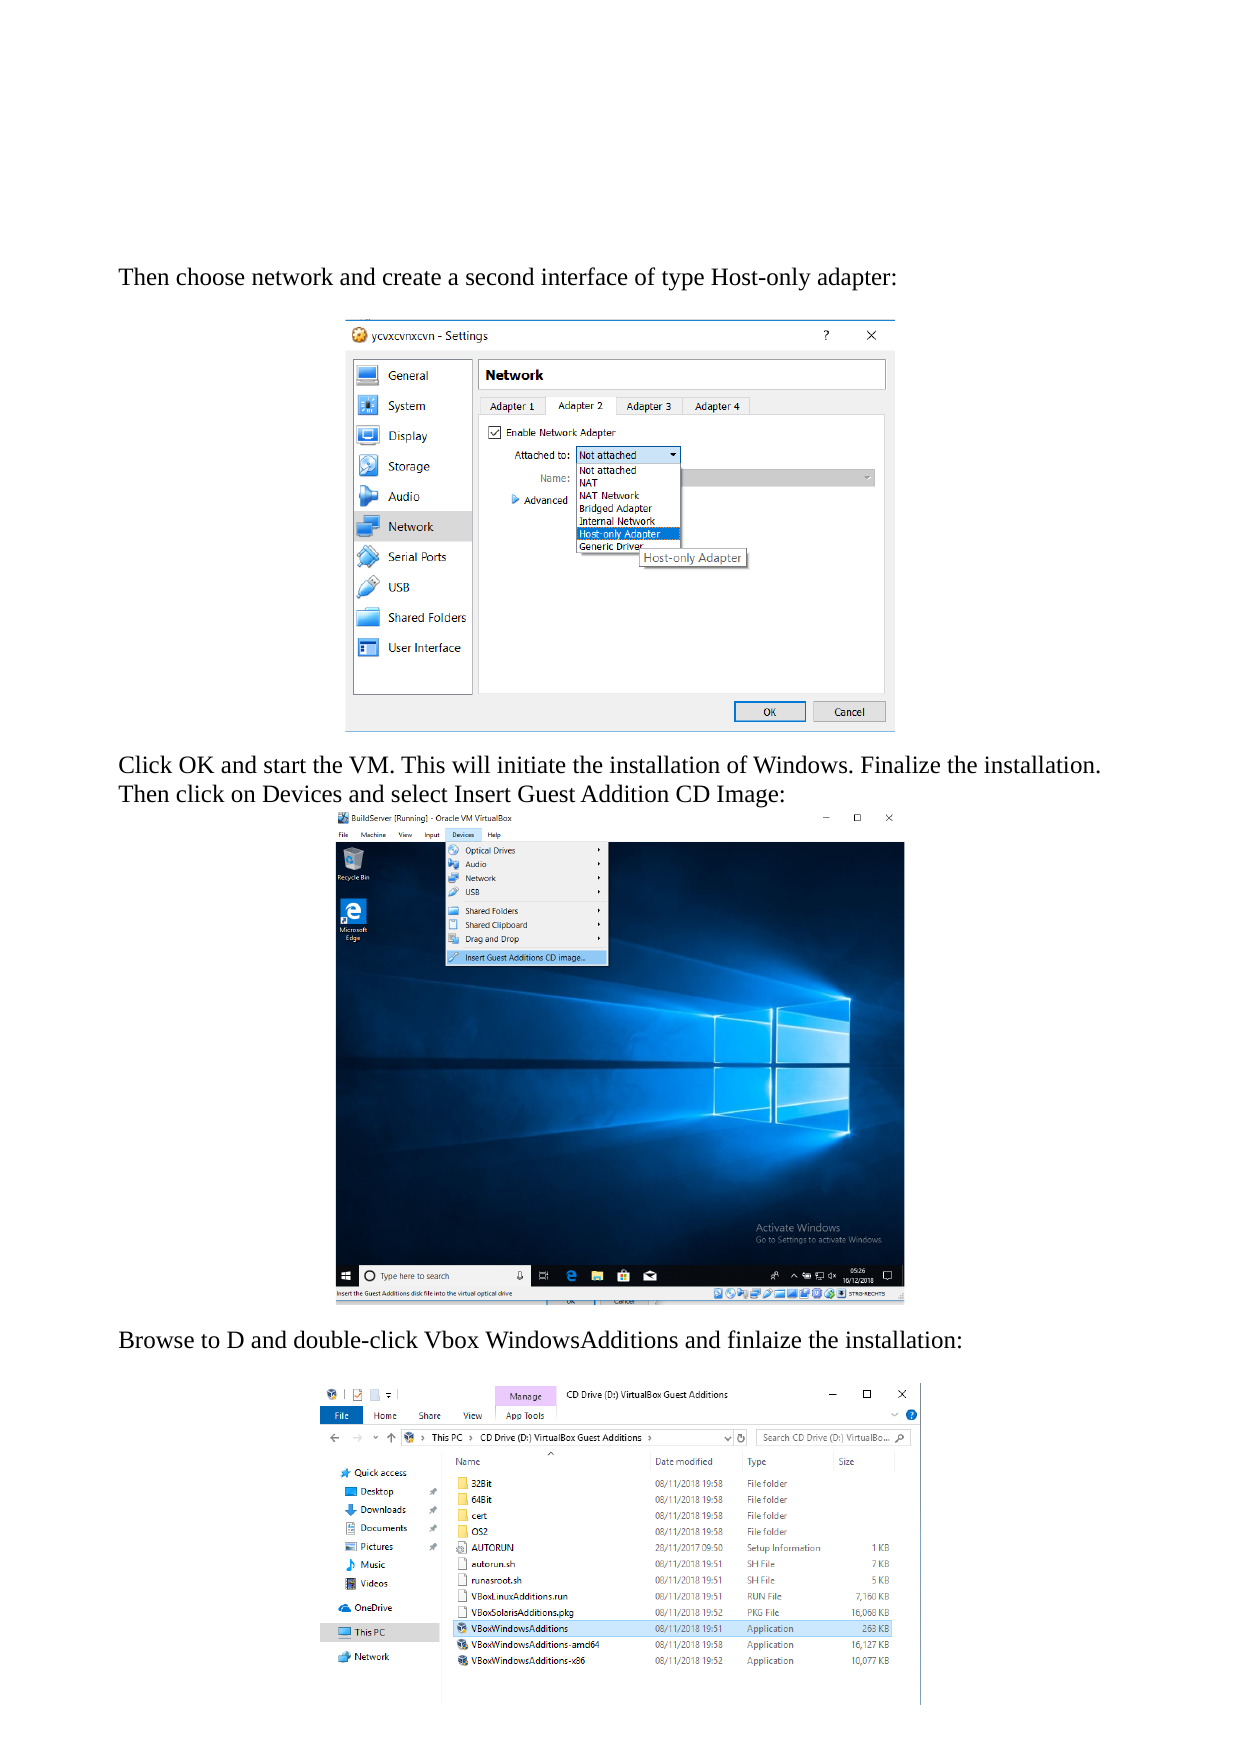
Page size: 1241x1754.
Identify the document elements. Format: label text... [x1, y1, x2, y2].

picture [319, 1383, 921, 1705]
text Click OK and start the VM. This will initiate the installation of Windows. Finalize the installation. Then click on Devices and select Insert Guest Addition CD Image: [118, 751, 1122, 808]
picture [335, 808, 905, 1305]
picture [345, 319, 895, 732]
text Browse to D and double-click Vbox WindowsAdditions and finlaize the installation: [118, 1326, 1122, 1354]
text Then choose network and create a second interface of type Host-only adapter: [118, 262, 1122, 291]
